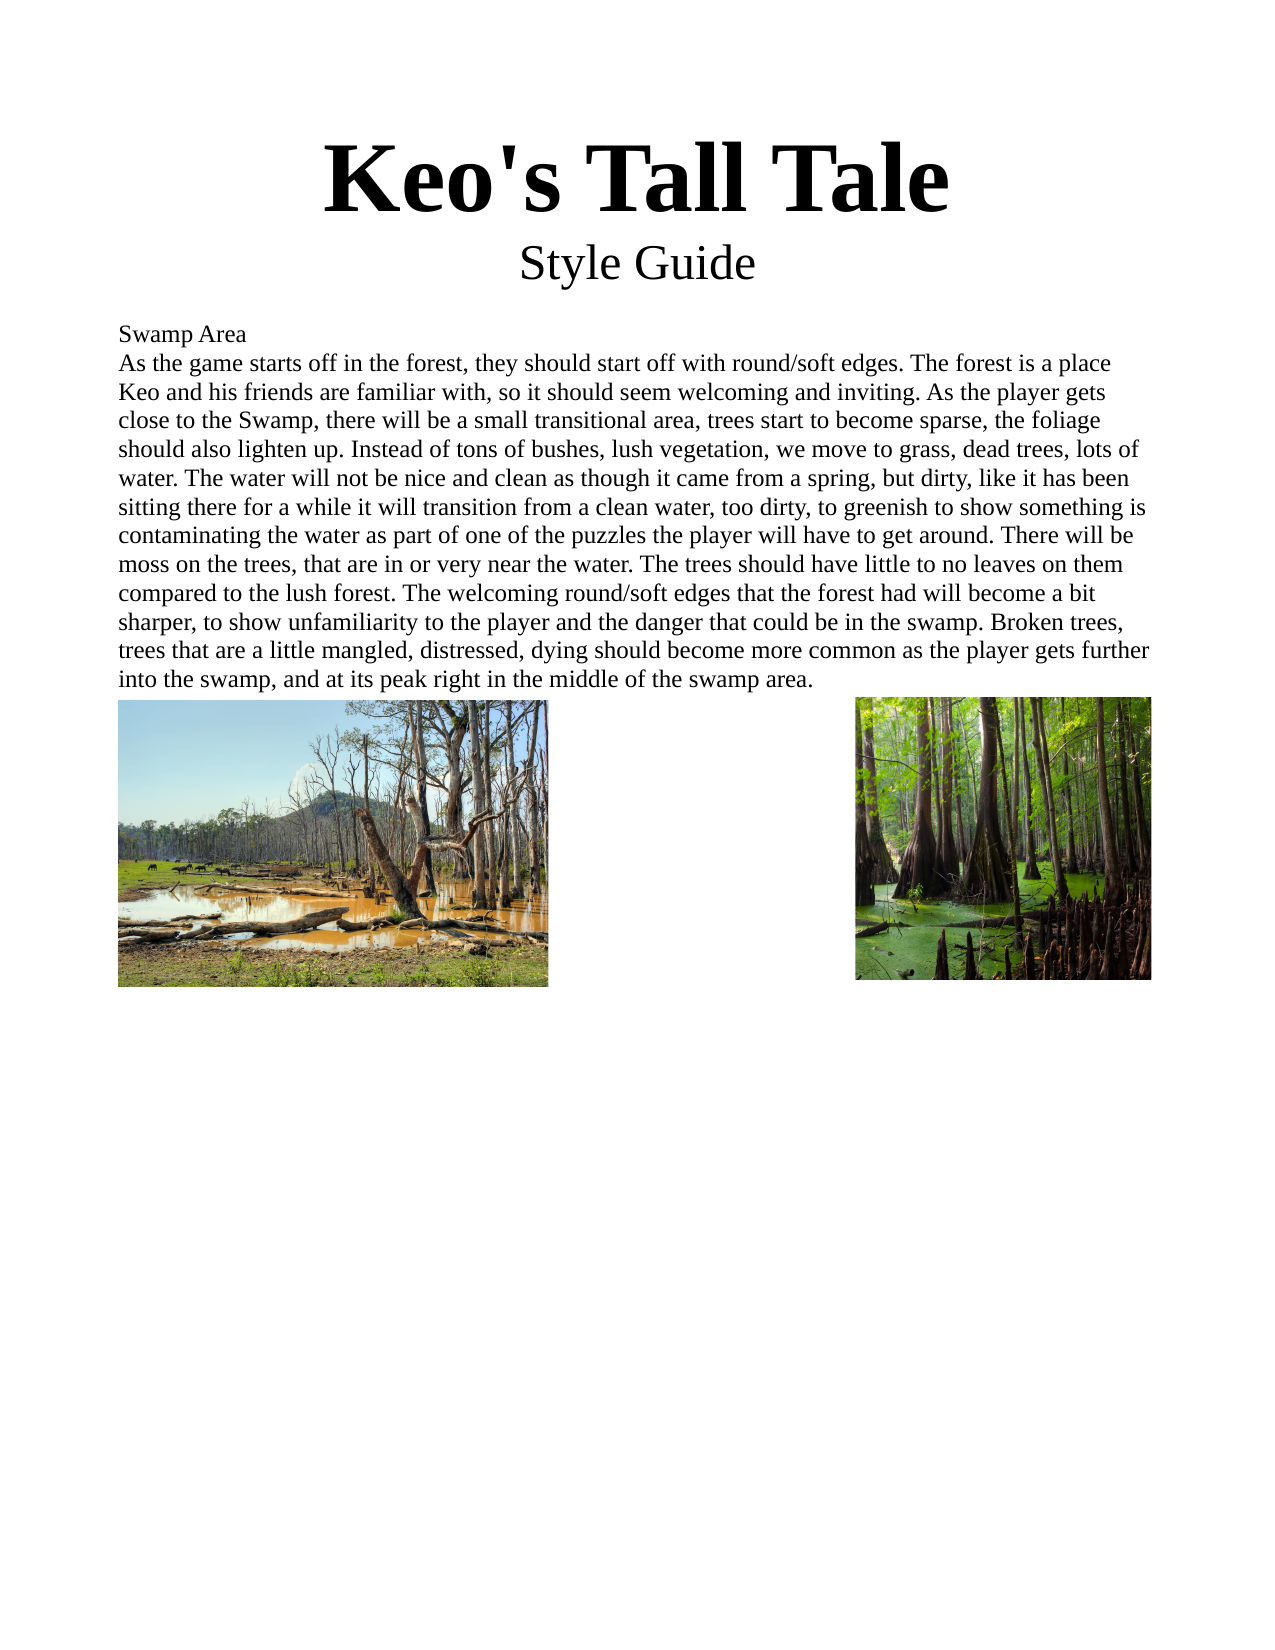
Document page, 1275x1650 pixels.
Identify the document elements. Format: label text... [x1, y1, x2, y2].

text Keo's Tall Tale [118, 118, 1157, 233]
text Swamp Area [118, 319, 1157, 348]
text Style Guide [118, 233, 1157, 291]
text As the game starts off in the forest, they should start off with round/soft edges. The forest is a place Keo and his friends are familiar with, so it should seem welcoming and inviting. As the player gets close to the Swamp, there will be a small transitional area, trees start to become sparse, the foliage should also lighten up. Instead of tons of bushes, lush vegetation, we move to grass, dead trees, lots of water. The water will not be nice and clean as though it came from a spring, but dirty, like it has been sitting there for a while it will transition from a clean water, too dirty, to greenish to show something is contaminating the water as part of one of the puzzles the player will have to get around. There will be moss on the trees, that are in or very near the water. The trees should have little to no leaves on them compared to the lush forest. The welcoming round/soft edges that the forest had will become a bit sharper, to show unfamiliarity to the player and the danger that could be in the swamp. Broken trees, trees that are a little mangled, distressed, dying should become more common as the player gets further into the swamp, and at its peak right in the middle of the swamp area. [118, 348, 1157, 693]
